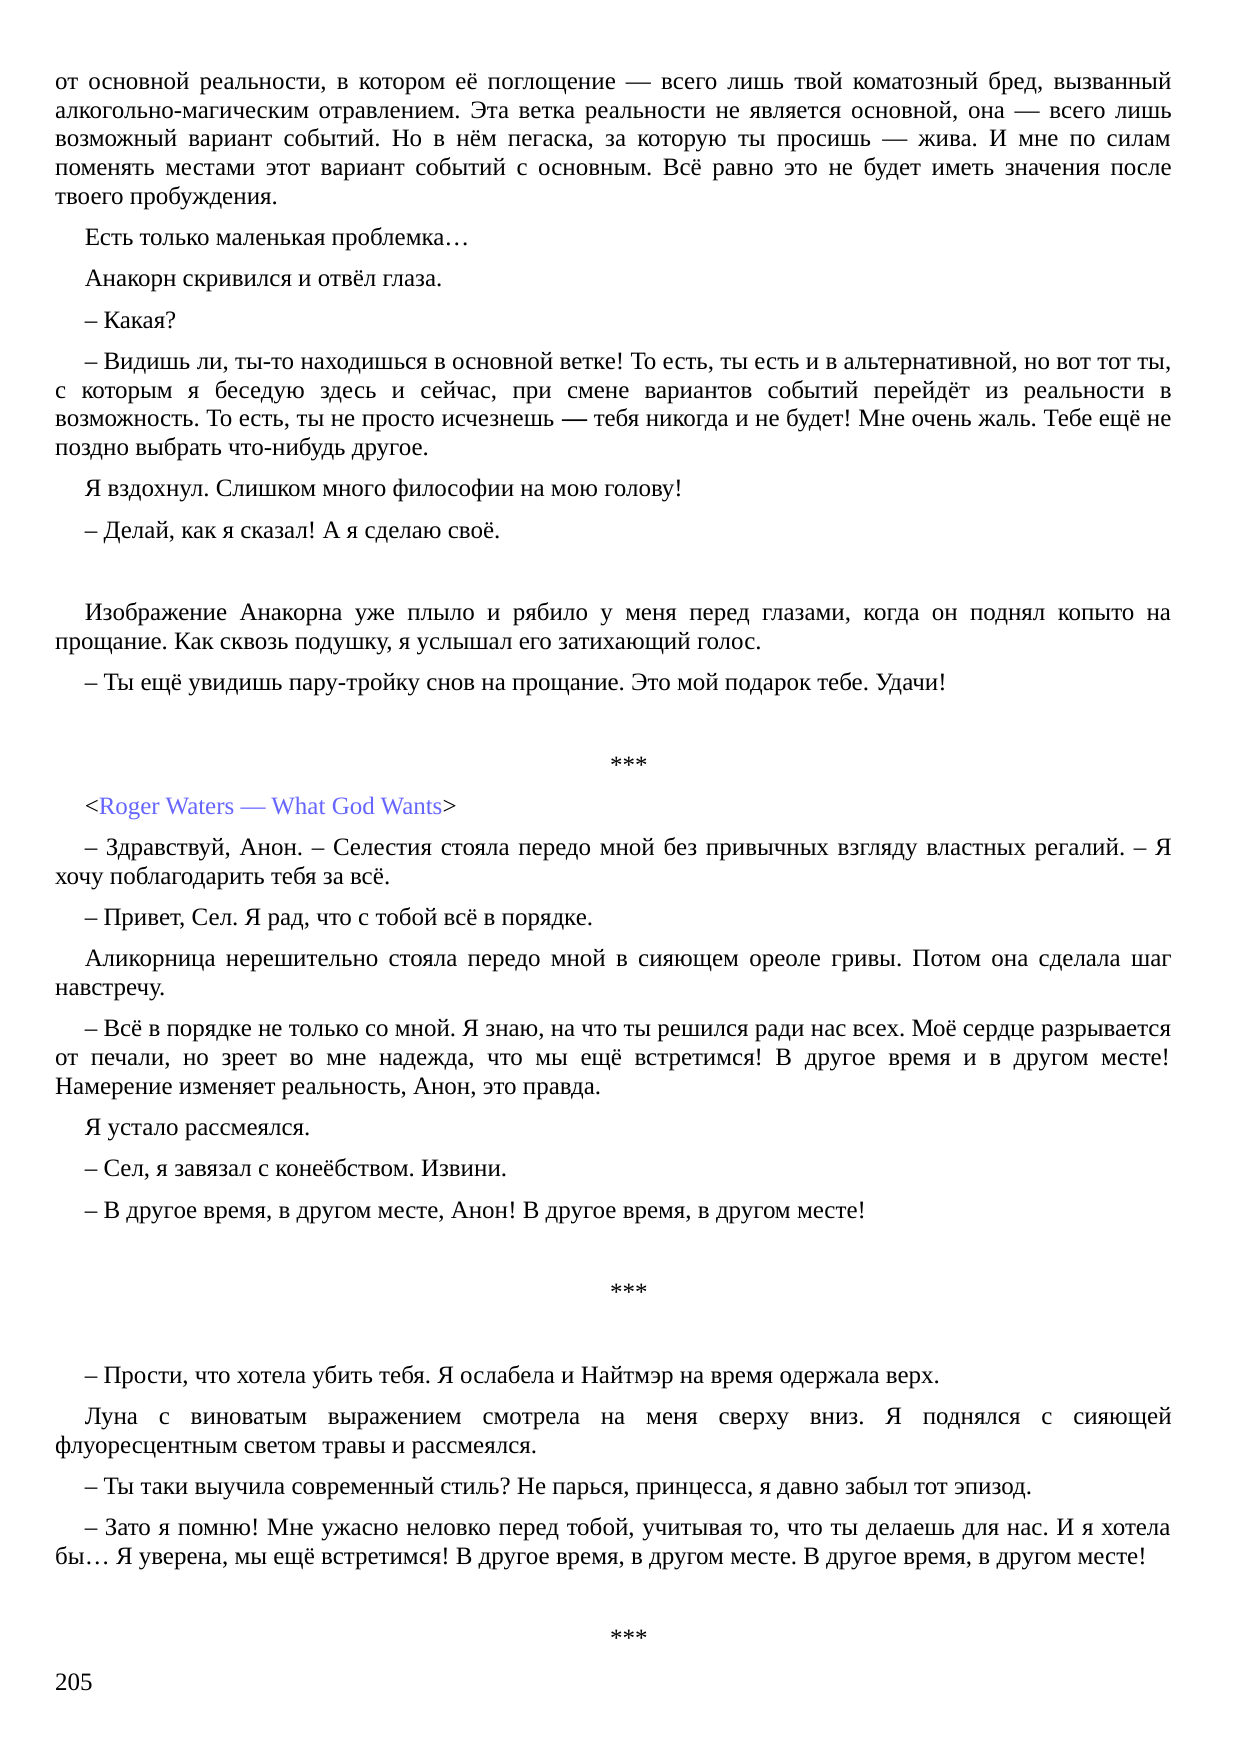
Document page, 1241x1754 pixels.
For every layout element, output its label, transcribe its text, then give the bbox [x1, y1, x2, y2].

text Анакорн скривился и отвёл глаза. [55, 263, 1173, 292]
text Аликорница нерешительно стояла передо мной в сияющем ореоле гривы. Потом она сделала шаг навстречу. [55, 943, 1173, 1001]
text – Прости, что хотела убить тебя. Я ослабела и Найтмэр на время одержала верх. [55, 1360, 1173, 1388]
text – Ты таки выучила современный стиль? Не парься, принцесса, я давно забыл тот эпизод. [55, 1471, 1173, 1500]
text – Видишь ли, ты-то находишься в основной ветке! То есть, ты есть и в альтернативной, но вот тот ты, с которым я беседую здесь и сейчас, при смене вариантов событий перейдёт из реальности в возможность. То есть, ты не просто исчезнешь — тебя никогда и не будет! Мне очень жаль. Тебе ещё не поздно выбрать что-нибудь другое. [55, 346, 1173, 461]
text – Всё в порядке не только со мной. Я знаю, на что ты решился ради нас всех. Моё сердце разрывается от печали, но зреет во мне надежда, что мы ещё встретимся! В другое время и в другом месте! Намерение изменяет реальность, Анон, это правда. [55, 1013, 1173, 1100]
text *** [55, 1623, 1173, 1652]
text Изображение Анакорна уже плыло и рябило у меня перед глазами, когда он поднял копыто на прощание. Как сквозь подушку, я услышал его затихающий голос. [55, 597, 1173, 655]
text Я устало рассмеялся. [55, 1112, 1173, 1141]
text – В другое время, в другом месте, Анон! В другое время, в другом месте! [55, 1195, 1173, 1223]
text – Привет, Сел. Я рад, что с тобой всё в порядке. [55, 902, 1173, 931]
text – Ты ещё увидишь пару-тройку снов на прощание. Это мой подарок тебе. Удачи! [55, 667, 1173, 696]
text – Какая? [55, 305, 1173, 333]
text *** [55, 1277, 1173, 1306]
text Я вздохнул. Слишком много философии на мою голову! [55, 473, 1173, 502]
text от основной реальности, в котором её поглощение — всего лишь твой коматозный бред, вызванный алкогольно-магическим отравлением. Эта ветка реальности не является основной, она — всего лишь возможный вариант событий. Но в нём пегаска, за которую ты просишь — жива. И мне по силам поменять местами этот вариант событий с основным. Всё равно это не будет иметь значения после твоего пробуждения. [55, 66, 1173, 210]
text – Делай, как я сказал! А я сделаю своё. [55, 515, 1173, 543]
text – Зато я помню! Мне ужасно неловко перед тобой, учитывая то, что ты делаешь для нас. И я хотела бы… Я уверена, мы ещё встретимся! В другое время, в другом месте. В другое время, в другом месте! [55, 1512, 1173, 1570]
text Есть только маленькая проблемка… [55, 222, 1173, 251]
text – Здравствуй, Анон. – Селестия стояла передо мной без привычных взгляду властных регалий. – Я хочу поблагодарить тебя за всё. [55, 832, 1173, 890]
text Луна с виноватым выражением смотрела на меня сверху вниз. Я поднялся с сияющей флуоресцентным светом травы и рассмеялся. [55, 1401, 1173, 1458]
text <Roger Waters — What God Wants> [55, 791, 1173, 820]
text *** [55, 750, 1173, 778]
text – Сел, я завязал с конеёбством. Извини. [55, 1153, 1173, 1182]
